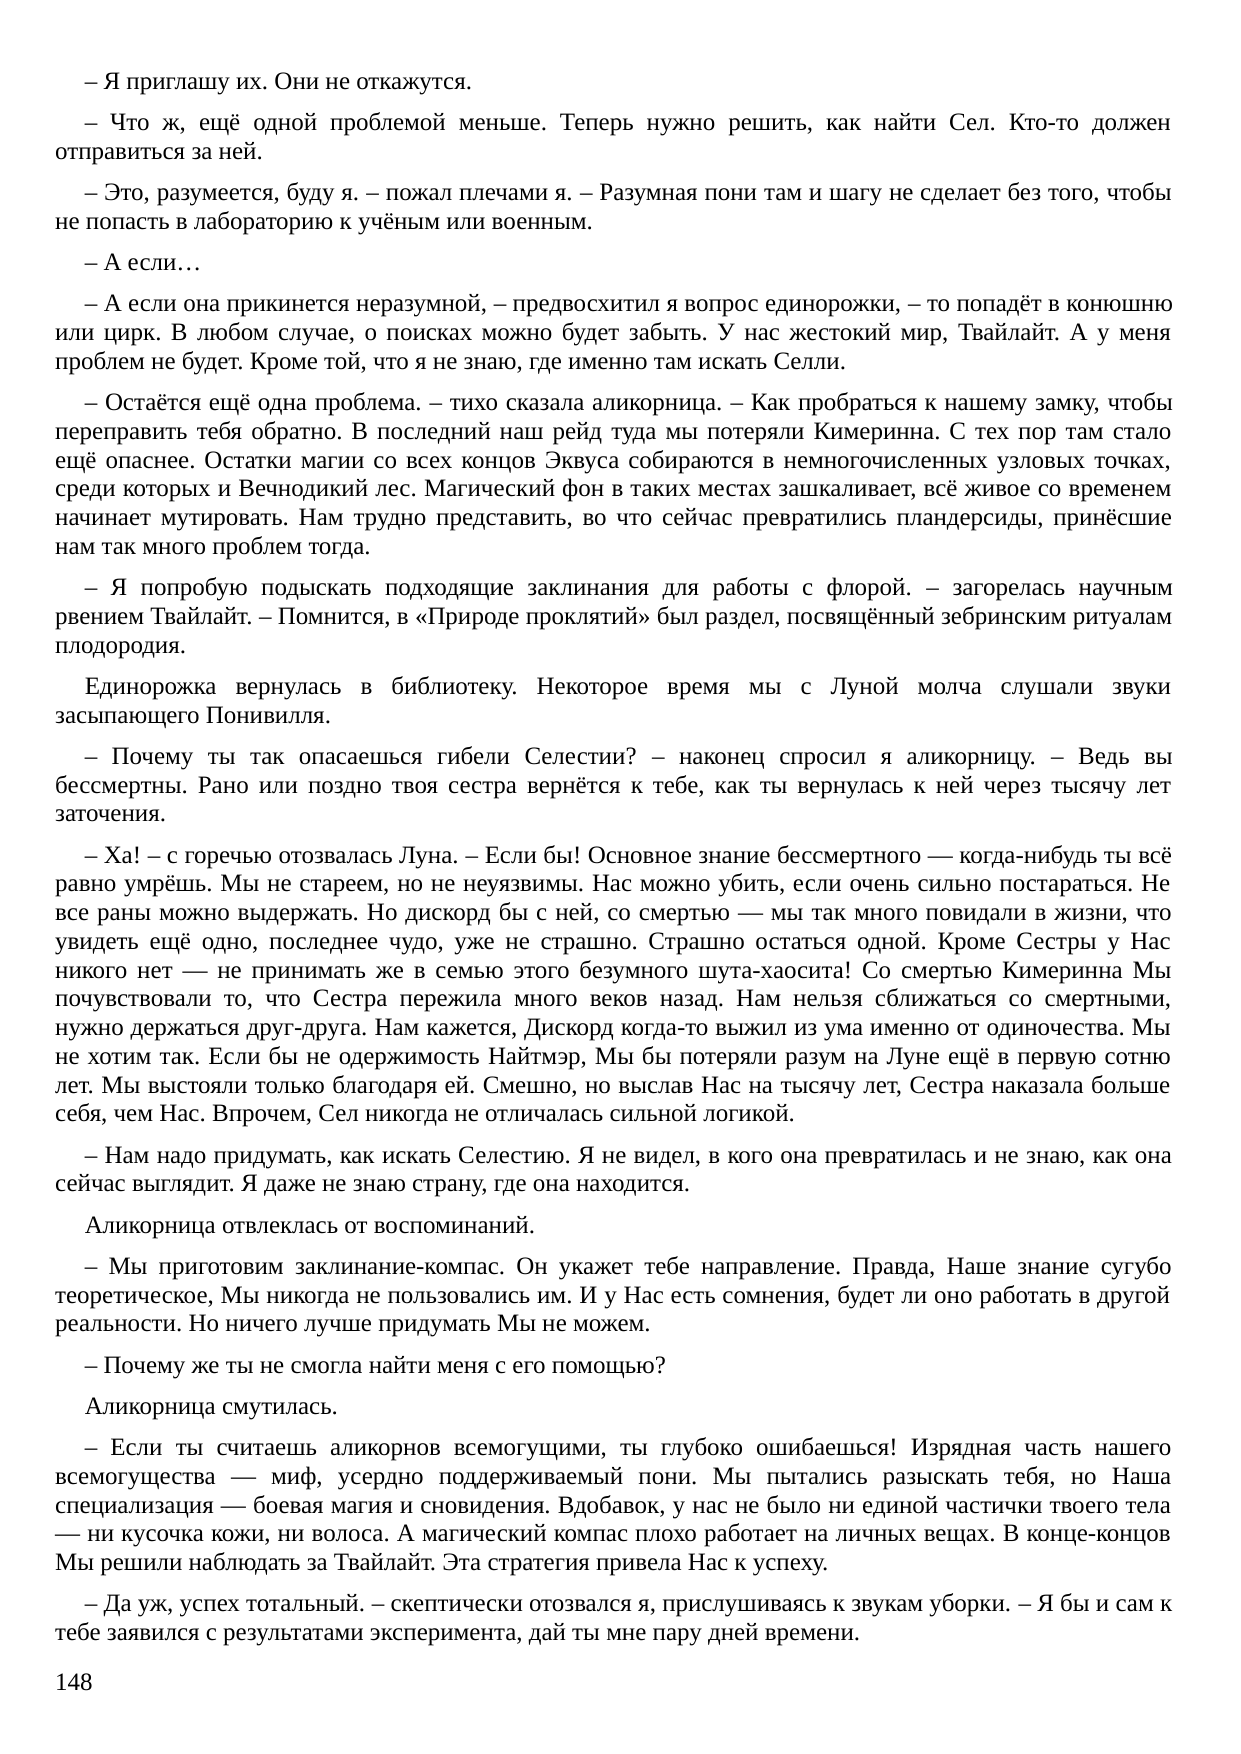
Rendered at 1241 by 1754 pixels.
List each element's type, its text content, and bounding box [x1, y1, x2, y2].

text – Что ж, ещё одной проблемой меньше. Теперь нужно решить, как найти Сел. Кто-то должен отправиться за ней. [55, 107, 1173, 165]
text – Нам надо придумать, как искать Селестию. Я не видел, в кого она превратилась и не знаю, как она сейчас выглядит. Я даже не знаю страну, где она находится. [55, 1140, 1173, 1197]
text – А если… [55, 247, 1173, 276]
text – А если она прикинется неразумной, – предвосхитил я вопрос единорожки, – то попадёт в конюшню или цирк. В любом случае, о поисках можно будет забыть. У нас жестокий мир, Твайлайт. А у меня проблем не будет. Кроме той, что я не знаю, где именно там искать Селли. [55, 288, 1173, 375]
text – Остаётся ещё одна проблема. – тихо сказала аликорница. – Как пробраться к нашему замку, чтобы переправить тебя обратно. В последний наш рейд туда мы потеряли Кимеринна. С тех пор там стало ещё опаснее. Остатки магии со всех концов Эквуса собираются в немногочисленных узловых точках, среди которых и Вечнодикий лес. Магический фон в таких местах зашкаливает, всё живое со временем начинает мутировать. Нам трудно представить, во что сейчас превратились пландерсиды, принёсшие нам так много проблем тогда. [55, 387, 1173, 560]
text – Мы приготовим заклинание-компас. Он укажет тебе направление. Правда, Наше знание сугубо теоретическое, Мы никогда не пользовались им. И у Нас есть сомнения, будет ли оно работать в другой реальности. Но ничего лучше придумать Мы не можем. [55, 1251, 1173, 1337]
text Аликорница смутилась. [55, 1391, 1173, 1420]
text – Почему же ты не смогла найти меня с его помощью? [55, 1350, 1173, 1378]
text – Да уж, успех тотальный. – скептически отозвался я, прислушиваясь к звукам уборки. – Я бы и сам к тебе заявился с результатами эксперимента, дай ты мне пару дней времени. [55, 1588, 1173, 1646]
text – Я приглашу их. Они не откажутся. [55, 66, 1173, 95]
text Единорожка вернулась в библиотеку. Некоторое время мы с Луной молча слушали звуки засыпающего Понивилля. [55, 671, 1173, 728]
text – Я попробую подыскать подходящие заклинания для работы с флорой. – загорелась научным рвением Твайлайт. – Помнится, в «Природе проклятий» был раздел, посвящённый зебринским ритуалам плодородия. [55, 572, 1173, 658]
text – Если ты считаешь аликорнов всемогущими, ты глубоко ошибаешься! Изрядная часть нашего всемогущества — миф, усердно поддерживаемый пони. Мы пытались разыскать тебя, но Наша специализация — боевая магия и сновидения. Вдобавок, у нас не было ни единой частички твоего тела — ни кусочка кожи, ни волоса. А магический компас плохо работает на личных вещах. В конце-концов Мы решили наблюдать за Твайлайт. Эта стратегия привела Нас к успеху. [55, 1432, 1173, 1576]
text Аликорница отвлеклась от воспоминаний. [55, 1210, 1173, 1238]
text – Почему ты так опасаешься гибели Селестии? – наконец спросил я аликорницу. – Ведь вы бессмертны. Рано или поздно твоя сестра вернётся к тебе, как ты вернулась к ней через тысячу лет заточения. [55, 741, 1173, 827]
text – Ха! – с горечью отозвалась Луна. – Если бы! Основное знание бессмертного — когда-нибудь ты всё равно умрёшь. Мы не стареем, но не неуязвимы. Нас можно убить, если очень сильно постараться. Не все раны можно выдержать. Но дискорд бы с ней, со смертью — мы так много повидали в жизни, что увидеть ещё одно, последнее чудо, уже не страшно. Страшно остаться одной. Кроме Сестры у Нас никого нет — не принимать же в семью этого безумного шута-хаосита! Со смертью Кимеринна Мы почувствовали то, что Сестра пережила много веков назад. Нам нельзя сближаться со смертными, нужно держаться друг-друга. Нам кажется, Дискорд когда-то выжил из ума именно от одиночества. Мы не хотим так. Если бы не одержимость Найтмэр, Мы бы потеряли разум на Луне ещё в первую сотню лет. Мы выстояли только благодаря ей. Смешно, но выслав Нас на тысячу лет, Сестра наказала больше себя, чем Нас. Впрочем, Сел никогда не отличалась сильной логикой. [55, 840, 1173, 1127]
text – Это, разумеется, буду я. – пожал плечами я. – Разумная пони там и шагу не сделает без того, чтобы не попасть в лабораторию к учёным или военным. [55, 177, 1173, 235]
